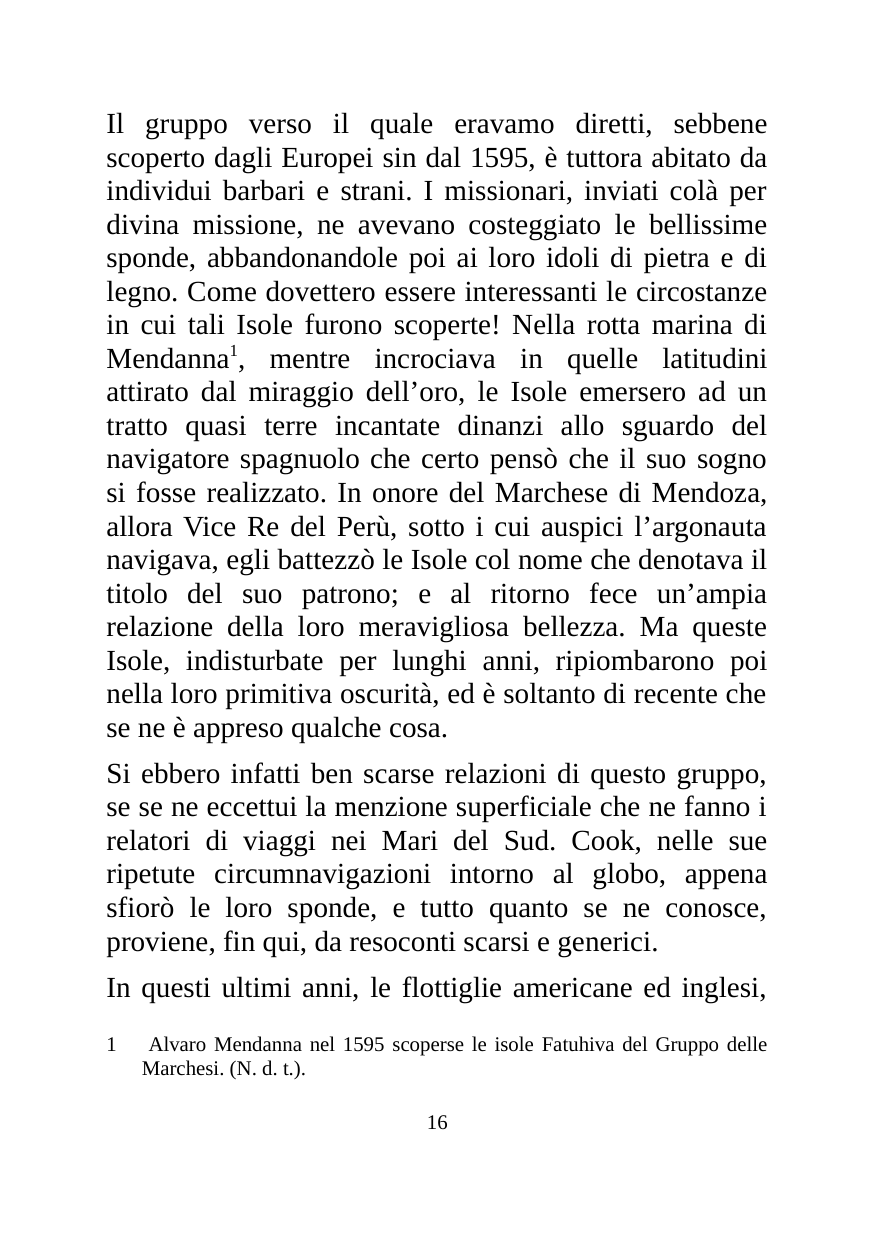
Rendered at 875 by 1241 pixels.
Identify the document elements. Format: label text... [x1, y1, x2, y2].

text Si ebbero infatti ben scarse relazioni di questo gruppo, se se ne eccettui la menzione superficiale che ne fanno i relatori di viaggi nei Mari del Sud. Cook, nelle sue ripetute circumnavigazioni intorno al globo, appena sfiorò le loro sponde, e tutto quanto se ne conosce, proviene, fin qui, da resoconti scarsi e generici. [106, 756, 768, 957]
text Il gruppo verso il quale eravamo diretti, sebbene scoperto dagli Europei sin dal 1595, è tuttora abitato da individui barbari e strani. I missionari, inviati colà per divina missione, ne avevano costeggiato le bellissime sponde, abbandonandole poi ai loro idoli di pietra e di legno. Come dovettero essere interessanti le circostanze in cui tali Isole furono scoperte! Nella rotta marina di Mendanna, mentre incrociava in quelle latitudini attirato dal miraggio dell’oro, le Isole emersero ad un tratto quasi terre incantate dinanzi allo sguardo del navigatore spagnuolo che certo pensò che il suo sogno si fosse realizzato. In onore del Marchese di Mendoza, allora Vice Re del Perù, sotto i cui auspici l’argonauta navigava, egli battezzò le Isole col nome che denotava il titolo del suo patrono; e al ritorno fece un’ampia relazione della loro meravigliosa bellezza. Ma queste Isole, indisturbate per lunghi anni, ripiombarono poi nella loro primitiva oscurità, ed è soltanto di recente che se ne è appreso qualche cosa. [106, 106, 768, 743]
text In questi ultimi anni, le flottiglie americane ed inglesi, [106, 970, 768, 1003]
text Alvaro Mendanna nel 1595 scoperse le isole Fatuhiva del Gruppo delle Marchesi. (N. d. t.). [106, 1032, 768, 1080]
